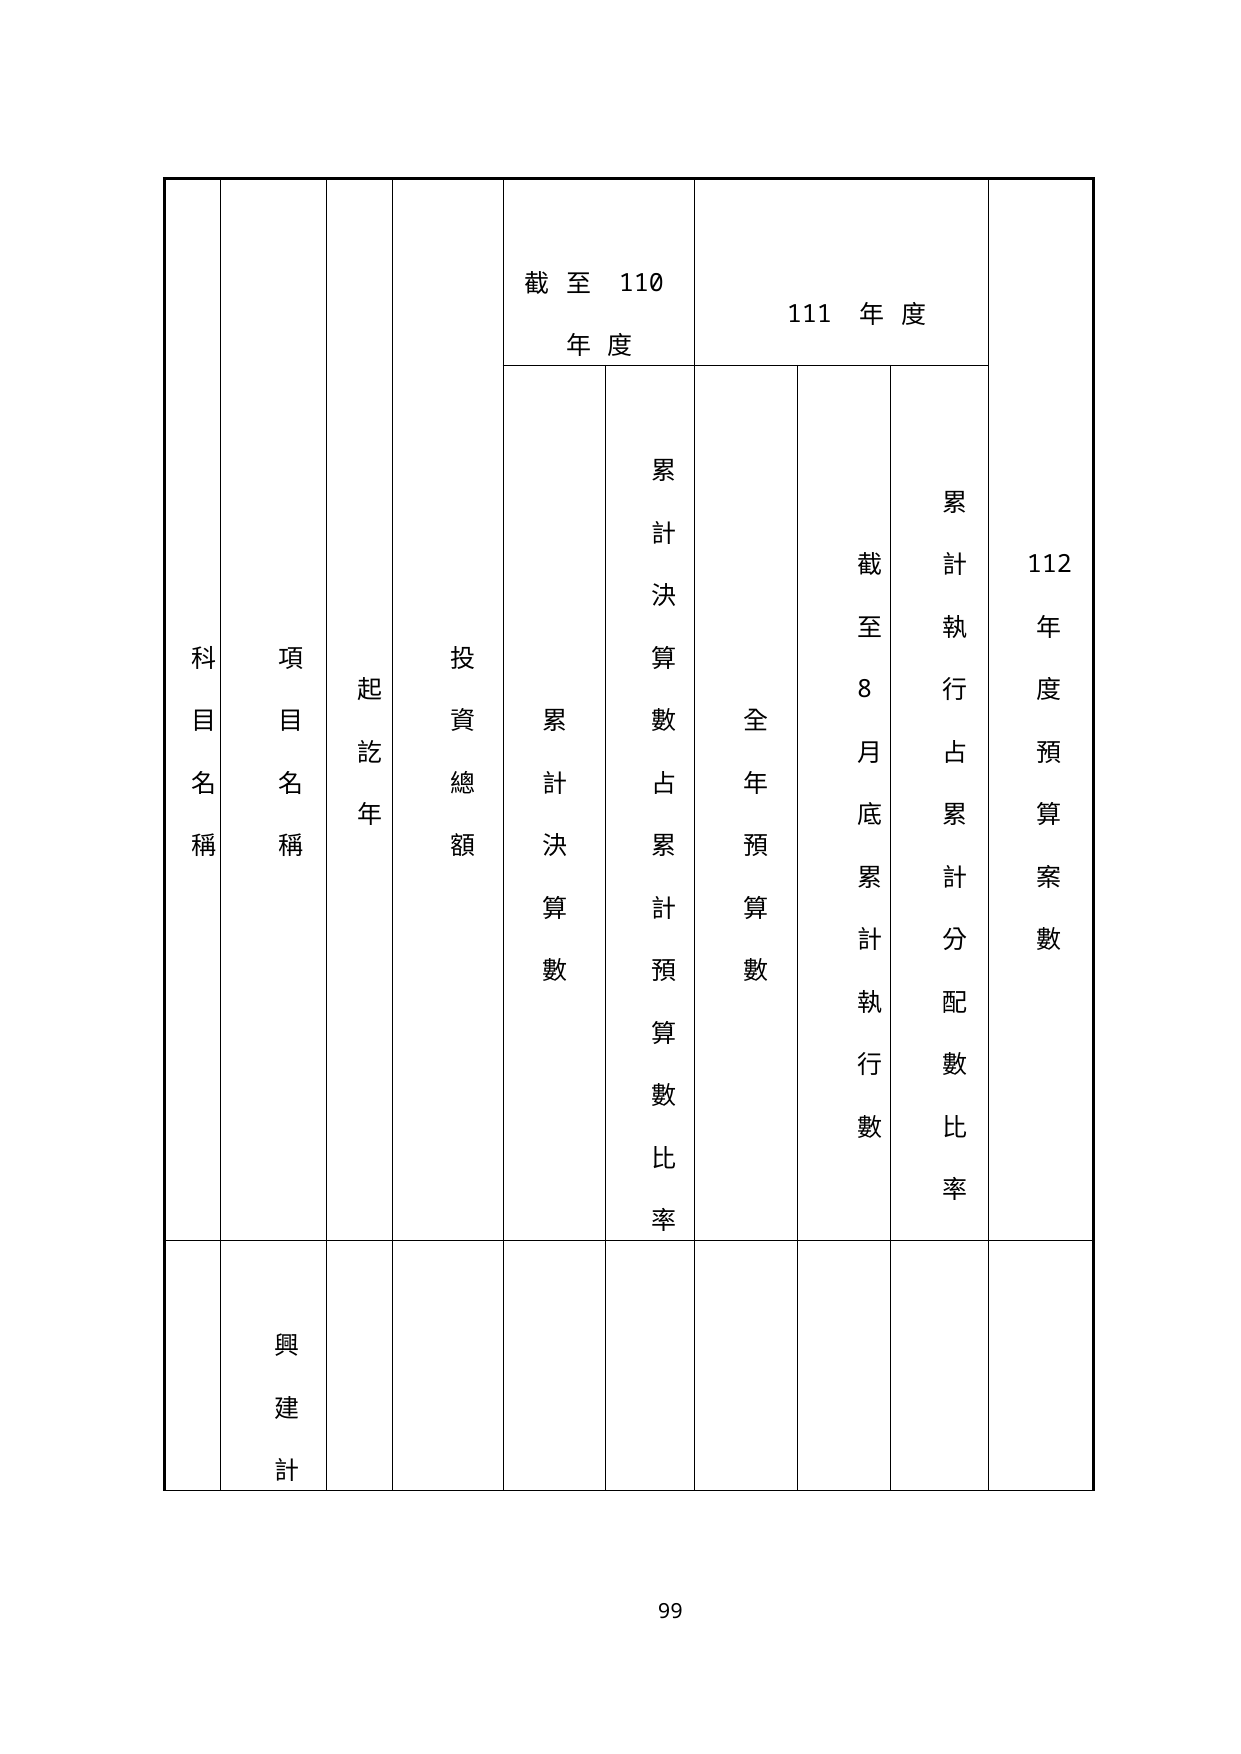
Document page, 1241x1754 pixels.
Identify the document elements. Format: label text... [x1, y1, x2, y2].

table_header 投資總額 [393, 180, 503, 1240]
table_cell 累計決算數 [504, 366, 605, 1240]
table_cell [695, 1241, 797, 1490]
table_cell 興建計 [221, 1241, 326, 1490]
table_header 項目名稱 [221, 180, 326, 1240]
table_cell 全年預算數 [695, 366, 797, 1240]
table_cell 累計執行占累計分配數比率 [891, 366, 988, 1240]
table_cell 累計決算數占累計預算數比率 [606, 366, 694, 1240]
table_header 截至110年度 [504, 180, 694, 365]
table_cell [166, 1241, 220, 1490]
table_header 起訖年 [327, 180, 392, 1240]
table_cell [891, 1241, 988, 1490]
table_header 科目名稱 [166, 180, 220, 1240]
table_header 112年度預算案數 [989, 180, 1092, 1240]
table_cell [989, 1241, 1092, 1490]
table_cell [327, 1241, 392, 1490]
table_cell [393, 1241, 503, 1490]
table_cell 截至8月底累計執行數 [798, 366, 890, 1240]
table_cell [606, 1241, 694, 1490]
table_cell [798, 1241, 890, 1490]
table_header 111年度 [695, 180, 988, 365]
table_cell [504, 1241, 605, 1490]
